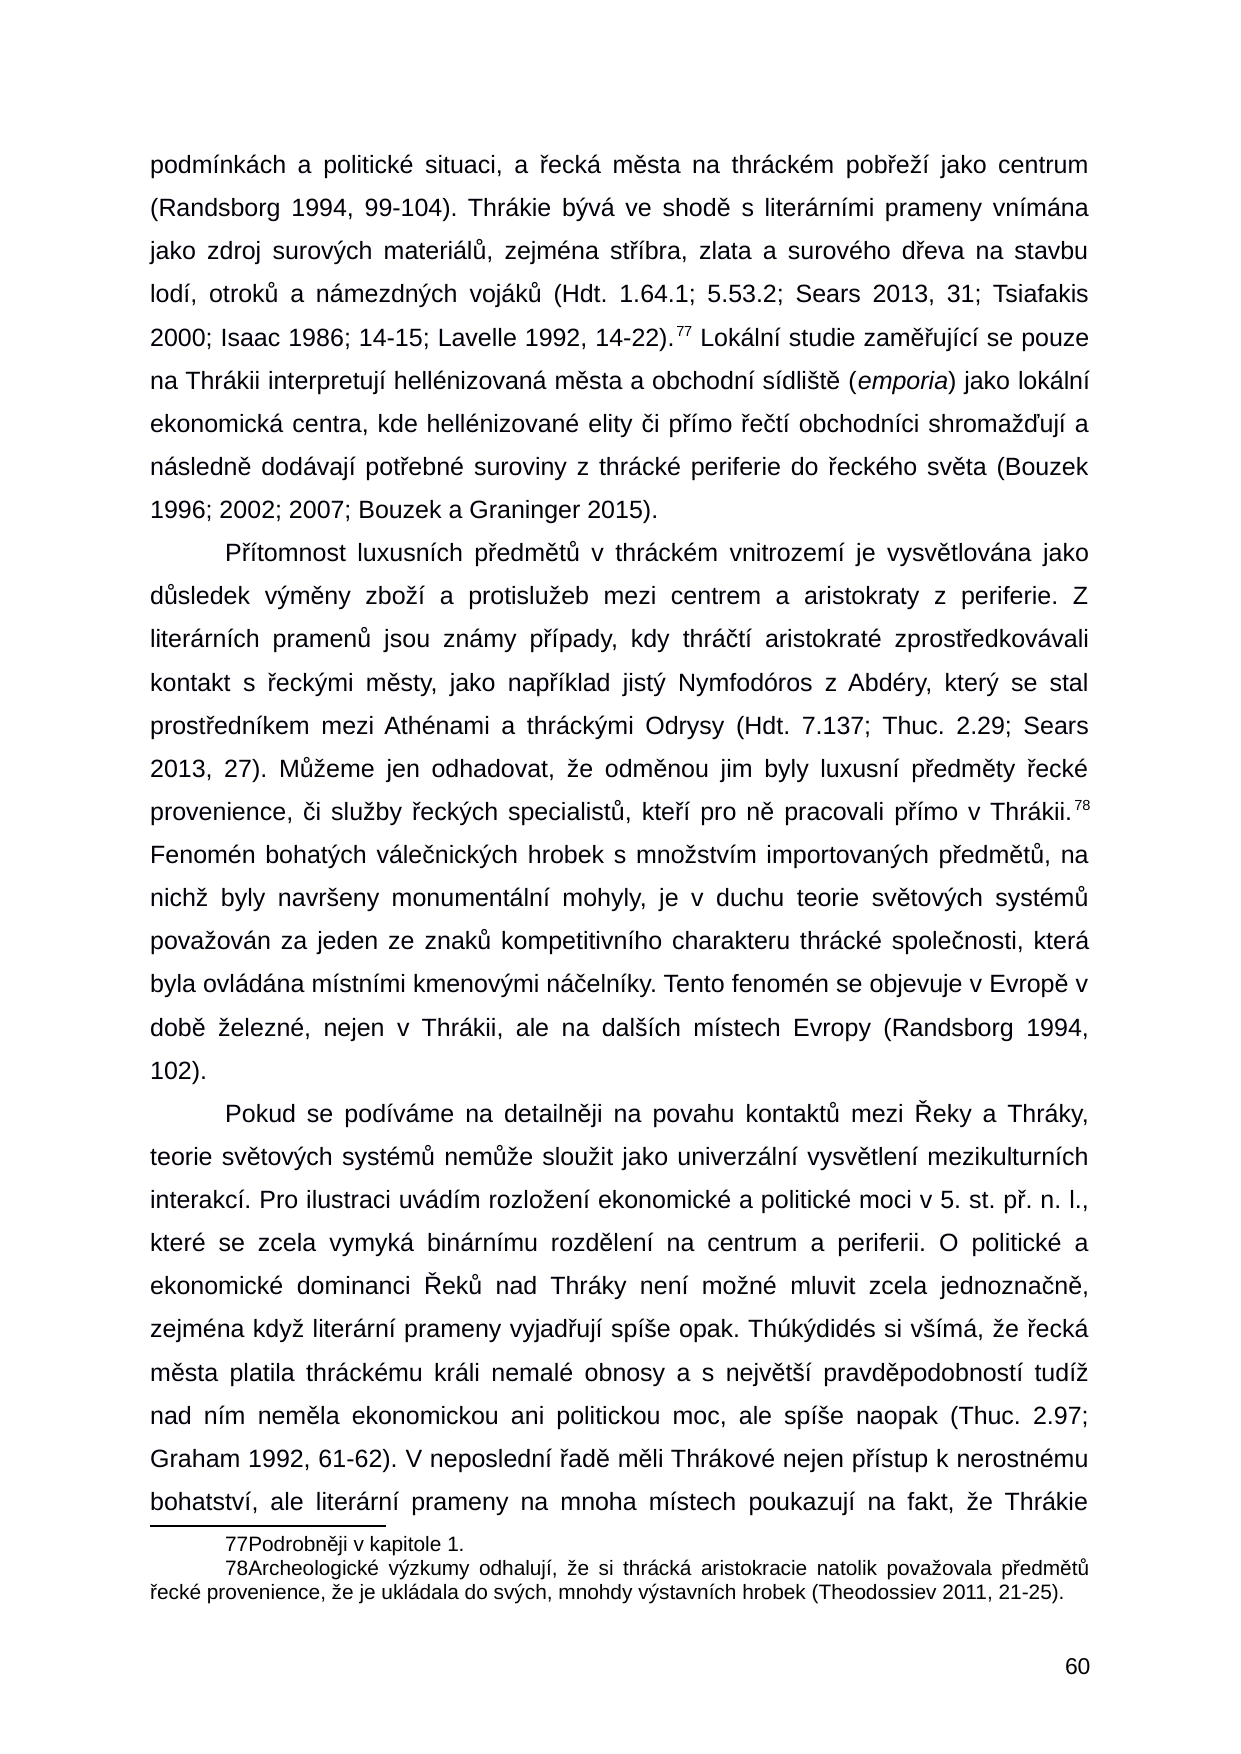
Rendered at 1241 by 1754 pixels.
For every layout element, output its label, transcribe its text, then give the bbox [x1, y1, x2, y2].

text Pokud se podíváme na detailněji na povahu kontaktů mezi Řeky a Thráky, teorie světových systémů nemůže sloužit jako univerzální vysvětlení mezikulturních interakcí. Pro ilustraci uvádím rozložení ekonomické a politické moci v 5. st. př. n. l., které se zcela vymyká binárnímu rozdělení na centrum a periferii. O politické a ekonomické dominanci Řeků nad Thráky není možné mluvit zcela jednoznačně, zejména když literární prameny vyjadřují spíše opak. Thúkýdidés si všímá, že řecká města platila thráckému králi nemalé obnosy a s největší pravděpodobností tudíž nad ním neměla ekonomickou ani politickou moc, ale spíše naopak (Thuc. 2.97; Graham 1992, 61-62). V neposlední řadě měli Thrákové nejen přístup k nerostnému bohatství, ale literární prameny na mnoha místech poukazují na fakt, že Thrákie [150, 1099, 1090, 1516]
text Přítomnost luxusních předmětů v thráckém vnitrozemí je vysvětlována jako důsledek výměny zboží a protislužeb mezi centrem a aristokraty z periferie. Z literárních pramenů jsou známy případy, kdy thráčtí aristokraté zprostředkovávali kontakt s řeckými městy, jako například jistý Nymfodóros z Abdéry, který se stal prostředníkem mezi Athénami a thráckými Odrysy (Hdt. 7.137; Thuc. 2.29; Sears 2013, 27). Můžeme jen odhadovat, že odměnou jim byly luxusní předměty řecké provenience, či služby řeckých specialistů, kteří pro ně pracovali přímo v Thrákii. Fenomén bohatých válečnických hrobek s množstvím importovaných předmětů, na nichž byly navršeny monumentální mohyly, je v duchu teorie světových systémů považován za jeden ze znaků kompetitivního charakteru thrácké společnosti, která byla ovládána místními kmenovými náčelníky. Tento fenomén se objevuje v Evropě v době železné, nejen v Thrákii, ale na dalších místech Evropy (Randsborg 1994, 102). [150, 538, 1090, 1084]
text Podrobněji v kapitole 1. [150, 1532, 1090, 1556]
text Archeologické výzkumy odhalují, že si thrácká aristokracie natolik považovala předmětů řecké provenience, že je ukládala do svých, mnohdy výstavních hrobek (Theodossiev 2011, 21-25). [150, 1556, 1090, 1604]
text podmínkách a politické situaci, a řecká města na thráckém pobřeží jako centrum (Randsborg 1994, 99-104). Thrákie bývá ve shodě s literárními prameny vnímána jako zdroj surových materiálů, zejména stříbra, zlata a surového dřeva na stavbu lodí, otroků a námezdných vojáků (Hdt. 1.64.1; 5.53.2; Sears 2013, 31; Tsiafakis 2000; Isaac 1986; 14-15; Lavelle 1992, 14-22). Lokální studie zaměřující se pouze na Thrákii interpretují hellénizovaná města a obchodní sídliště (emporia) jako lokální ekonomická centra, kde hellénizované elity či přímo řečtí obchodníci shromažďují a následně dodávají potřebné suroviny z thrácké periferie do řeckého světa (Bouzek 1996; 2002; 2007; Bouzek a Graninger 2015). [150, 150, 1090, 524]
